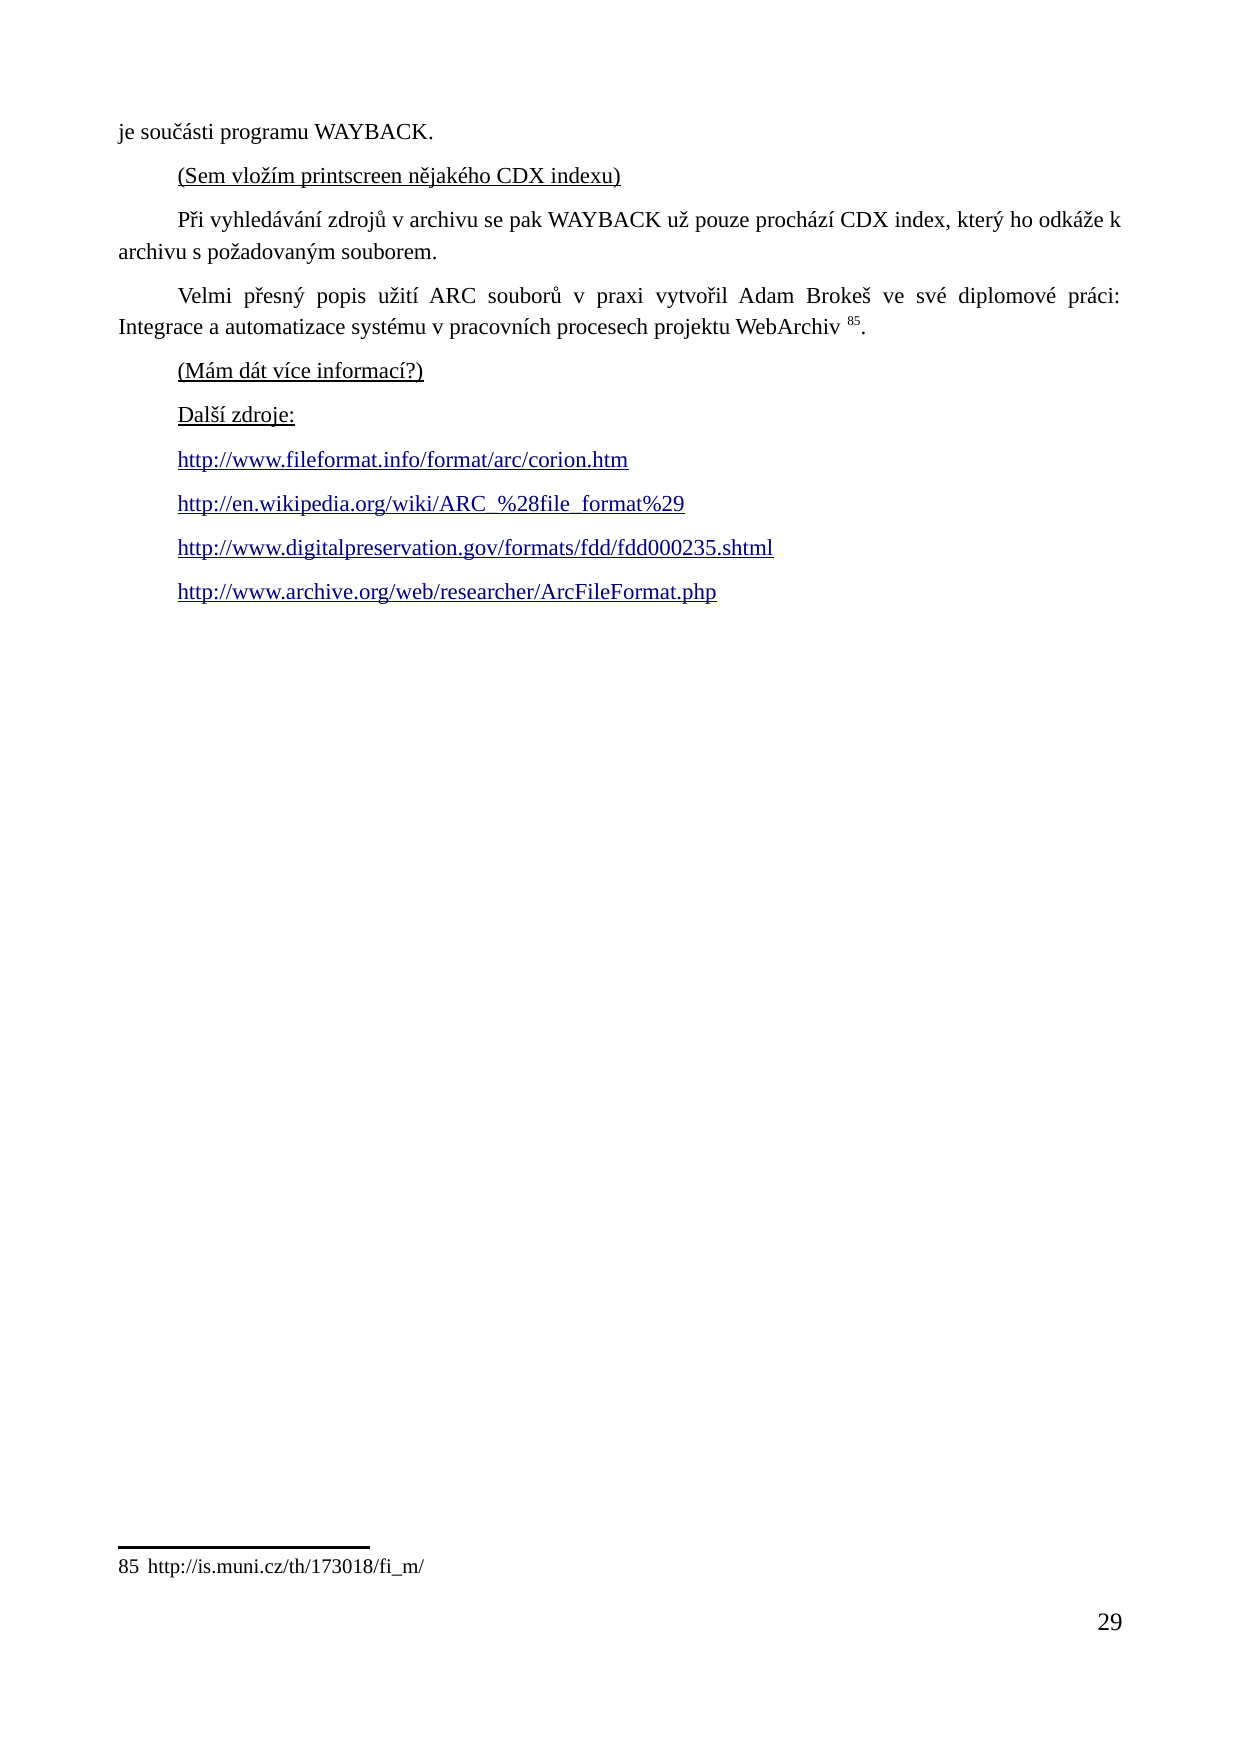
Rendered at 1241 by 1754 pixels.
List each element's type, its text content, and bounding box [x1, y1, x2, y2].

text http://www.digitalpreservation.gov/formats/fdd/fdd000235.shtml [118, 534, 1122, 560]
text je součásti programu WAYBACK. [118, 118, 1122, 144]
text http://www.archive.org/web/researcher/ArcFileFormat.php [118, 578, 1122, 604]
text http://en.wikipedia.org/wiki/ARC_%28file_format%29 [118, 490, 1122, 516]
text (Mám dát více informací?) [118, 357, 1122, 384]
text Velmi přesný popis užití ARC souborů v praxi vytvořil Adam Brokeš ve své diplomové práci: Integrace a automatizace systému v pracovních procesech projektu WebArchiv . [118, 282, 1122, 340]
text Další zdroje: [118, 402, 1122, 428]
text http://is.muni.cz/th/173018/fi_m/ [118, 1553, 1122, 1578]
text http://www.fileformat.info/format/arc/corion.htm [118, 446, 1122, 472]
text (Sem vložím printscreen nějakého CDX indexu) [118, 162, 1122, 188]
text Při vyhledávání zdrojů v archivu se pak WAYBACK už pouze prochází CDX index, který ho odkáže k archivu s požadovaným souborem. [118, 206, 1122, 264]
